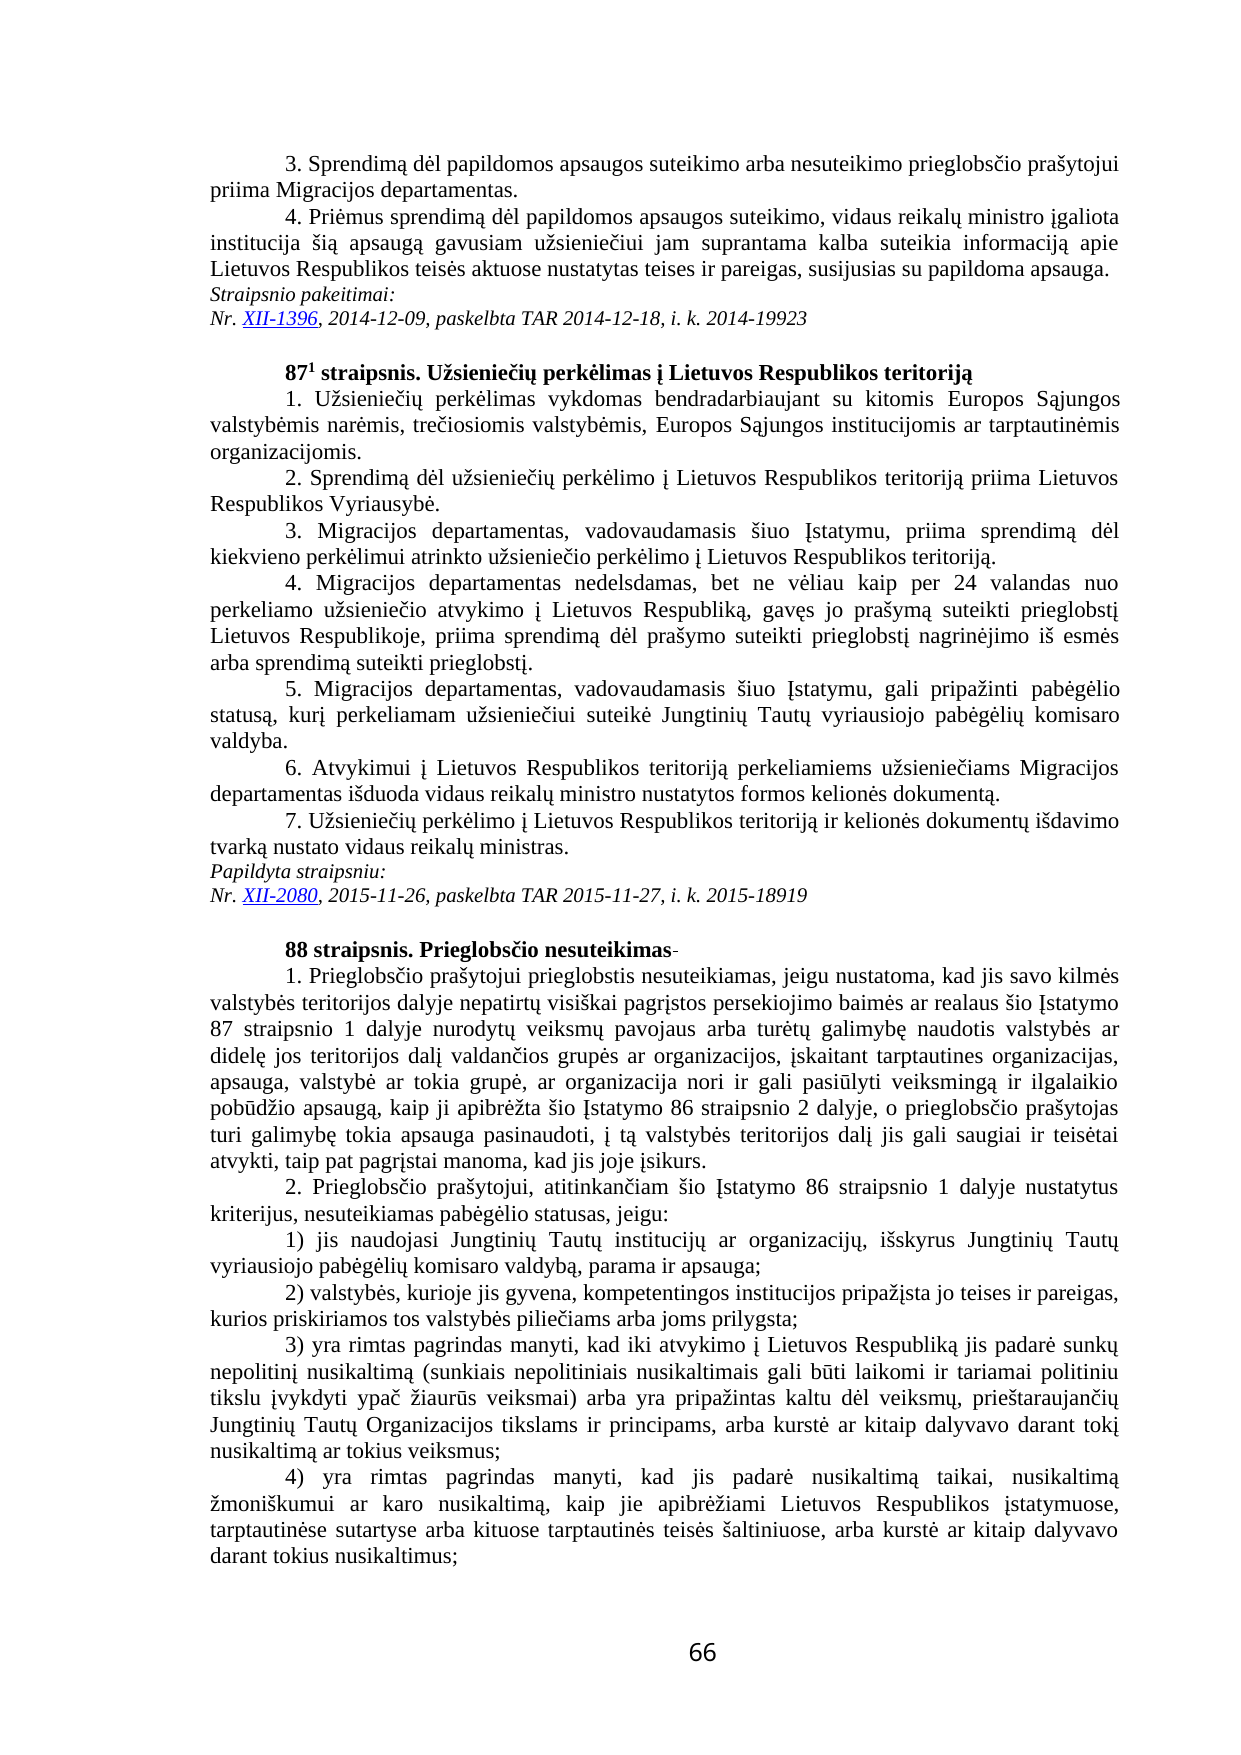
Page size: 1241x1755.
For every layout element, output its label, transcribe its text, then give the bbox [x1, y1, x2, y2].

text Straipsnio pakeitimai: [210, 282, 1120, 306]
text 2) valstybės, kurioje jis gyvena, kompetentingos institucijos pripažįsta jo teises ir pareigas, kurios priskiriamos tos valstybės piliečiams arba joms prilygsta; [210, 1279, 1120, 1332]
text 2. Prieglobsčio prašytojui, atitinkančiam šio Įstatymo 86 straipsnio 1 dalyje nustatytus kriterijus, nesuteikiamas pabėgėlio statusas, jeigu: [210, 1173, 1120, 1226]
text Nr. XII-2080, 2015-11-26, paskelbta TAR 2015-11-27, i. k. 2015-18919 [210, 883, 1120, 907]
text 1. Užsieniečių perkėlimas vykdomas bendradarbiaujant su kitomis Europos Sąjungos valstybėmis narėmis, trečiosiomis valstybėmis, Europos Sąjungos institucijomis ar tarptautinėmis organizacijomis. [210, 385, 1120, 464]
text 3. Sprendimą dėl papildomos apsaugos suteikimo arba nesuteikimo prieglobsčio prašytojui priima Migracijos departamentas. [210, 150, 1120, 203]
text 1) jis naudojasi Jungtinių Tautų institucijų ar organizacijų, išskyrus Jungtinių Tautų vyriausiojo pabėgėlių komisaro valdybą, parama ir apsauga; [210, 1226, 1120, 1279]
text 1. Prieglobsčio prašytojui prieglobstis nesuteikiamas, jeigu nustatoma, kad jis savo kilmės valstybės teritorijos dalyje nepatirtų visiškai pagrįstos persekiojimo baimės ar realaus šio Įstatymo 87 straipsnio 1 dalyje nurodytų veiksmų pavojaus arba turėtų galimybę naudotis valstybės ar didelę jos teritorijos dalį valdančios grupės ar organizacijos, įskaitant tarptautines organizacijas, apsauga, valstybė ar tokia grupė, ar organizacija nori ir gali pasiūlyti veiksmingą ir ilgalaikio pobūdžio apsaugą, kaip ji apibrėžta šio Įstatymo 86 straipsnio 2 dalyje, o prieglobsčio prašytojas turi galimybę tokia apsauga pasinaudoti, į tą valstybės teritorijos dalį jis gali saugiai ir teisėtai atvykti, taip pat pagrįstai manoma, kad jis joje įsikurs. [210, 963, 1120, 1173]
text 88 straipsnis. Prieglobsčio nesuteikimas [210, 936, 1120, 963]
text 6. Atvykimui į Lietuvos Respublikos teritoriją perkeliamiems užsieniečiams Migracijos departamentas išduoda vidaus reikalų ministro nustatytos formos kelionės dokumentą. [210, 754, 1120, 807]
text 3. Migracijos departamentas, vadovaudamasis šiuo Įstatymu, priima sprendimą dėl kiekvieno perkėlimui atrinkto užsieniečio perkėlimo į Lietuvos Respublikos teritoriją. [210, 517, 1120, 569]
text 4. Priėmus sprendimą dėl papildomos apsaugos suteikimo, vidaus reikalų ministro įgaliota institucija šią apsaugą gavusiam užsieniečiui jam suprantama kalba suteikia informaciją apie Lietuvos Respublikos teisės aktuose nustatytas teises ir pareigas, susijusias su papildoma apsauga. [210, 203, 1120, 282]
text Nr. XII-1396, 2014-12-09, paskelbta TAR 2014-12-18, i. k. 2014-19923 [210, 306, 1120, 330]
text 4) yra rimtas pagrindas manyti, kad jis padarė nusikaltimą taikai, nusikaltimą žmoniškumui ar karo nusikaltimą, kaip jie apibrėžiami Lietuvos Respublikos įstatymuose, tarptautinėse sutartyse arba kituose tarptautinės teisės šaltiniuose, arba kurstė ar kitaip dalyvavo darant tokius nusikaltimus; [210, 1463, 1120, 1569]
text 4. Migracijos departamentas nedelsdamas, bet ne vėliau kaip per 24 valandas nuo perkeliamo užsieniečio atvykimo į Lietuvos Respubliką, gavęs jo prašymą suteikti prieglobstį Lietuvos Respublikoje, priima sprendimą dėl prašymo suteikti prieglobstį nagrinėjimo iš esmės arba sprendimą suteikti prieglobstį. [210, 569, 1120, 675]
text 7. Užsieniečių perkėlimo į Lietuvos Respublikos teritoriją ir kelionės dokumentų išdavimo tvarką nustato vidaus reikalų ministras. [210, 807, 1120, 859]
text 5. Migracijos departamentas, vadovaudamasis šiuo Įstatymu, gali pripažinti pabėgėlio statusą, kurį perkeliamam užsieniečiui suteikė Jungtinių Tautų vyriausiojo pabėgėlių komisaro valdyba. [210, 675, 1120, 754]
text 2. Sprendimą dėl užsieniečių perkėlimo į Lietuvos Respublikos teritoriją priima Lietuvos Respublikos Vyriausybė. [210, 464, 1120, 517]
text Papildyta straipsniu: [210, 859, 1120, 883]
text 3) yra rimtas pagrindas manyti, kad iki atvykimo į Lietuvos Respubliką jis padarė sunkų nepolitinį nusikaltimą (sunkiais nepolitiniais nusikaltimais gali būti laikomi ir tariamai politiniu tikslu įvykdyti ypač žiaurūs veiksmai) arba yra pripažintas kaltu dėl veiksmų, prieštaraujančių Jungtinių Tautų Organizacijos tikslams ir principams, arba kurstė ar kitaip dalyvavo darant tokį nusikaltimą ar tokius veiksmus; [210, 1332, 1120, 1463]
text 871 straipsnis. Užsieniečių perkėlimas į Lietuvos Respublikos teritoriją [210, 359, 1120, 385]
